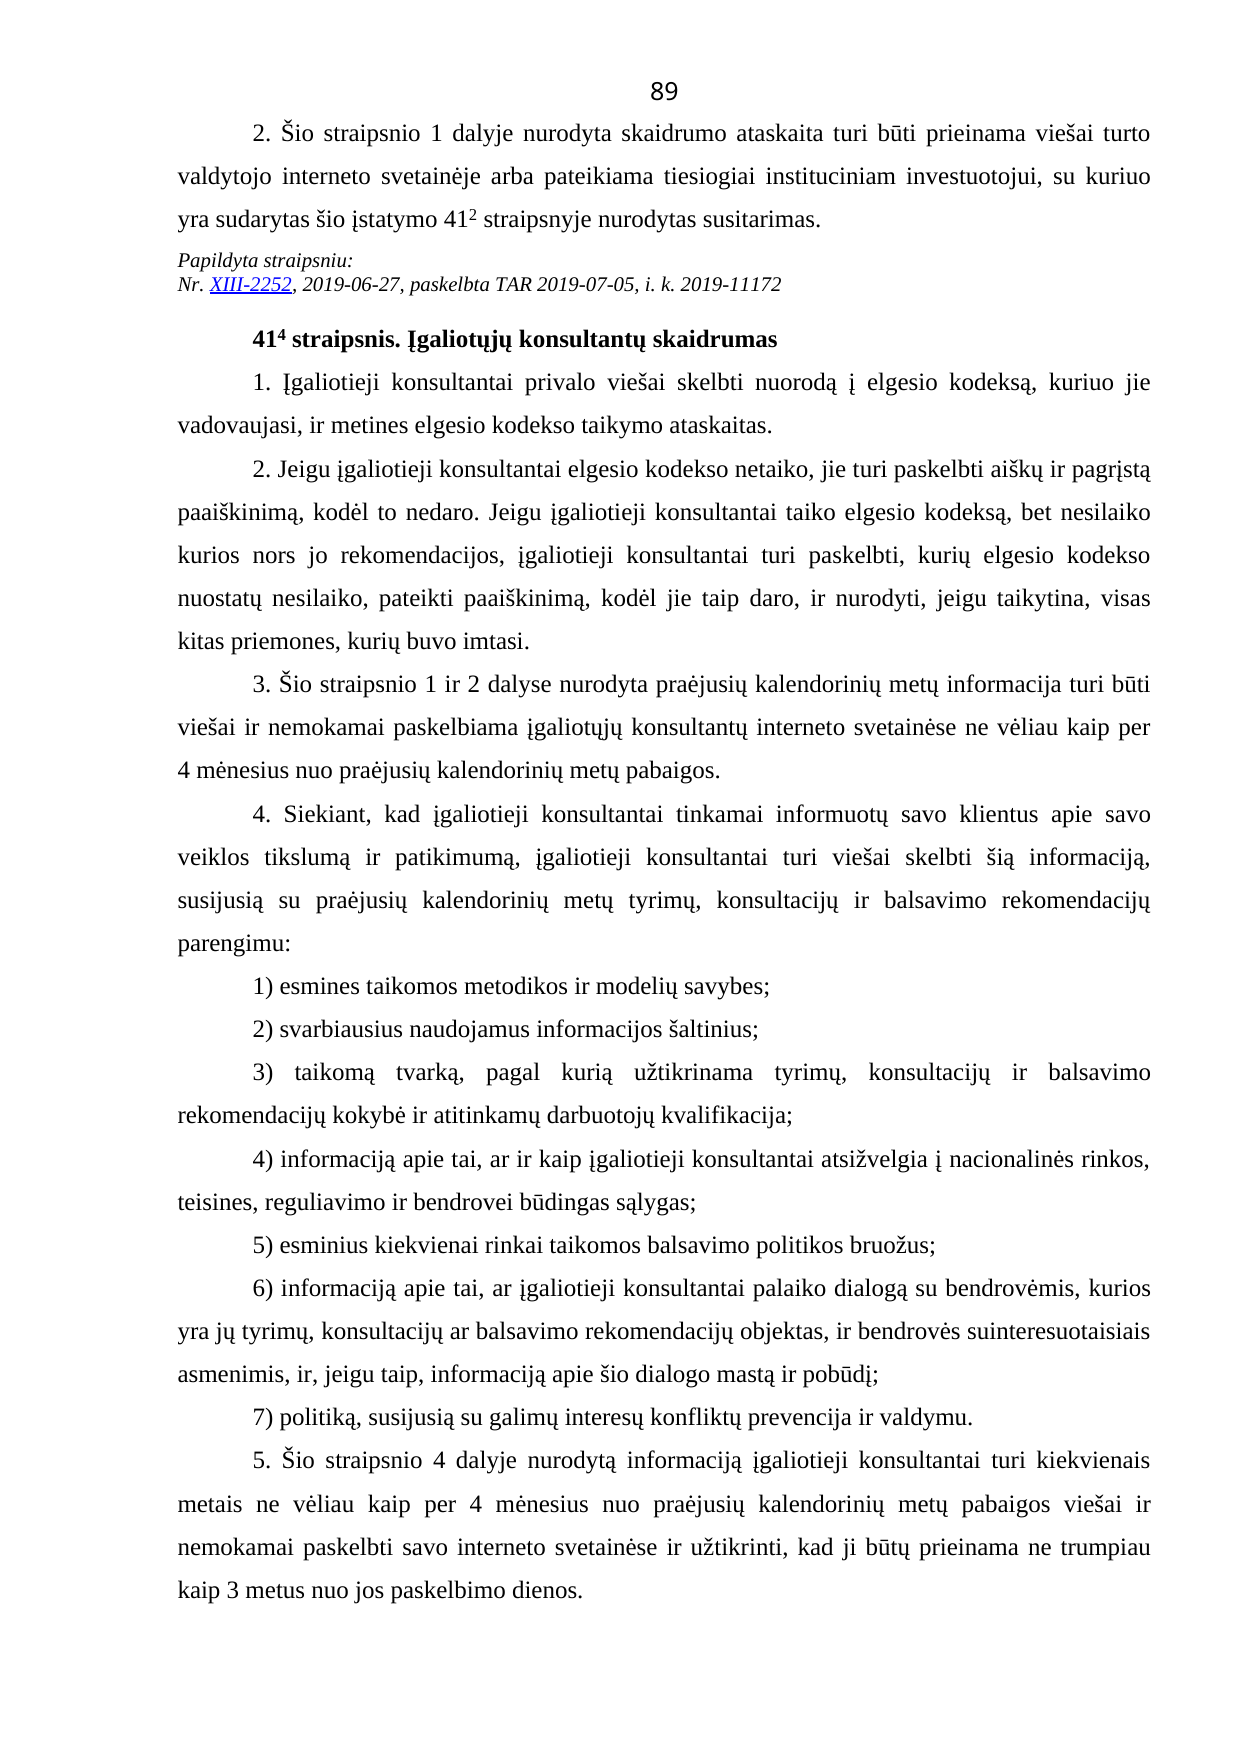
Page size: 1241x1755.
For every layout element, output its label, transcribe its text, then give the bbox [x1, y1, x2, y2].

text 3. Šio straipsnio 1 ir 2 dalyse nurodyta praėjusių kalendorinių metų informacija turi būti viešai ir nemokamai paskelbiama įgaliotųjų konsultantų interneto svetainėse ne vėliau kaip per 4 mėnesius nuo praėjusių kalendorinių metų pabaigos. [177, 669, 1152, 784]
text Nr. XIII-2252, 2019-06-27, paskelbta TAR 2019-07-05, i. k. 2019-11172 [177, 272, 1152, 296]
text 4. Siekiant, kad įgaliotieji konsultantai tinkamai informuotų savo klientus apie savo veiklos tikslumą ir patikimumą, įgaliotieji konsultantai turi viešai skelbti šią informaciją, susijusią su praėjusių kalendorinių metų tyrimų, konsultacijų ir balsavimo rekomendacijų parengimu: [177, 799, 1152, 957]
text Papildyta straipsniu: [177, 247, 1152, 272]
text 2. Šio straipsnio 1 dalyje nurodyta skaidrumo ataskaita turi būti prieinama viešai turto valdytojo interneto svetainėje arba pateikiama tiesiogiai instituciniam investuotojui, su kuriuo yra sudarytas šio įstatymo 412 straipsnyje nurodytas susitarimas. [177, 118, 1152, 233]
text 7) politiką, susijusią su galimų interesų konfliktų prevencija ir valdymu. [177, 1402, 1152, 1431]
text 414 straipsnis. Įgaliotųjų konsultantų skaidrumas [177, 324, 1152, 353]
text 5. Šio straipsnio 4 dalyje nurodytą informaciją įgaliotieji konsultantai turi kiekvienais metais ne vėliau kaip per 4 mėnesius nuo praėjusių kalendorinių metų pabaigos viešai ir nemokamai paskelbti savo interneto svetainėse ir užtikrinti, kad ji būtų prieinama ne trumpiau kaip 3 metus nuo jos paskelbimo dienos. [177, 1446, 1152, 1604]
text 6) informaciją apie tai, ar įgaliotieji konsultantai palaiko dialogą su bendrovėmis, kurios yra jų tyrimų, konsultacijų ar balsavimo rekomendacijų objektas, ir bendrovės suinteresuotaisiais asmenimis, ir, jeigu taip, informaciją apie šio dialogo mastą ir pobūdį; [177, 1273, 1152, 1388]
text 1. Įgaliotieji konsultantai privalo viešai skelbti nuorodą į elgesio kodeksą, kuriuo jie vadovaujasi, ir metines elgesio kodekso taikymo ataskaitas. [177, 367, 1152, 439]
text 5) esminius kiekvienai rinkai taikomos balsavimo politikos bruožus; [177, 1230, 1152, 1259]
text 1) esmines taikomos metodikos ir modelių savybes; [177, 971, 1152, 1000]
text 2. Jeigu įgaliotieji konsultantai elgesio kodekso netaiko, jie turi paskelbti aiškų ir pagrįstą paaiškinimą, kodėl to nedaro. Jeigu įgaliotieji konsultantai taiko elgesio kodeksą, bet nesilaiko kurios nors jo rekomendacijos, įgaliotieji konsultantai turi paskelbti, kurių elgesio kodekso nuostatų nesilaiko, pateikti paaiškinimą, kodėl jie taip daro, ir nurodyti, jeigu taikytina, visas kitas priemones, kurių buvo imtasi. [177, 454, 1152, 655]
text 3) taikomą tvarką, pagal kurią užtikrinama tyrimų, konsultacijų ir balsavimo rekomendacijų kokybė ir atitinkamų darbuotojų kvalifikacija; [177, 1057, 1152, 1129]
text 2) svarbiausius naudojamus informacijos šaltinius; [177, 1014, 1152, 1043]
text 4) informaciją apie tai, ar ir kaip įgaliotieji konsultantai atsižvelgia į nacionalinės rinkos, teisines, reguliavimo ir bendrovei būdingas sąlygas; [177, 1144, 1152, 1216]
